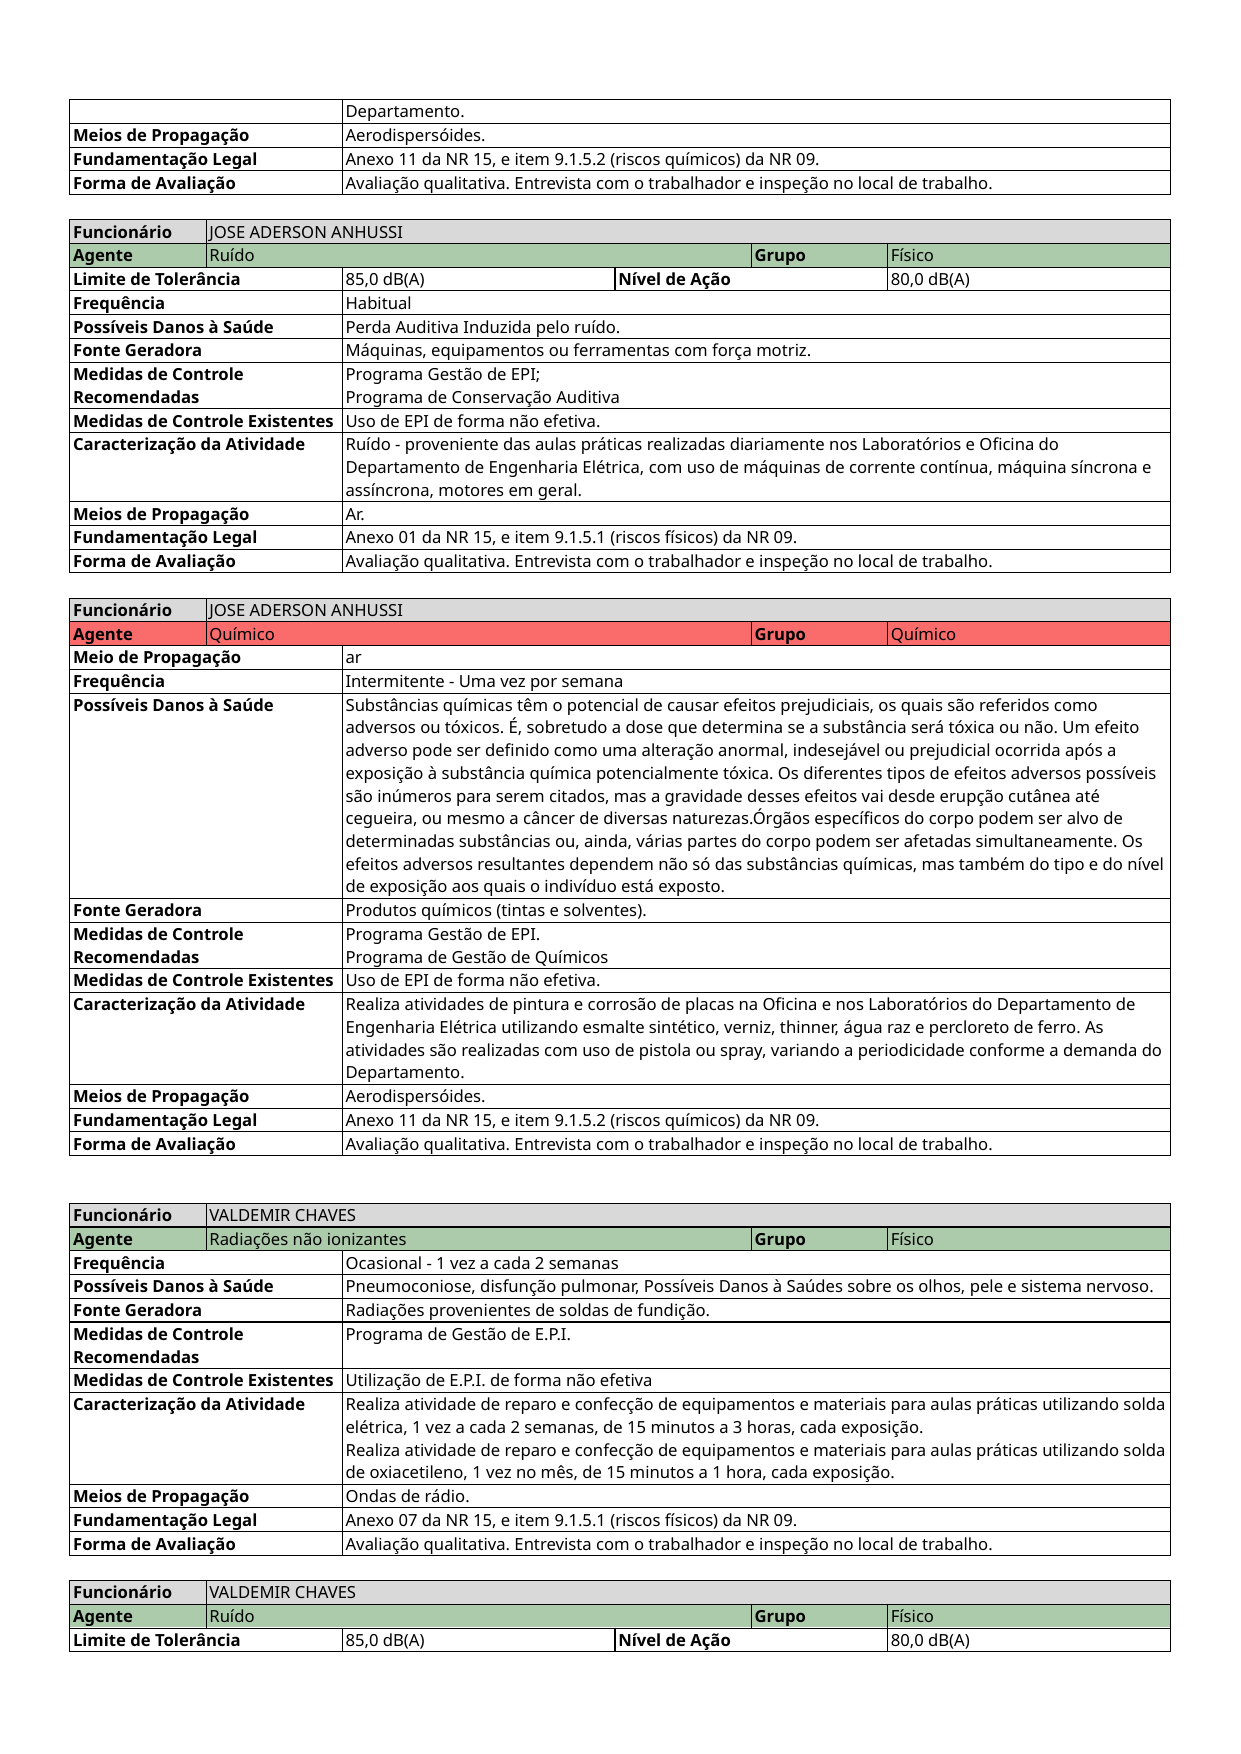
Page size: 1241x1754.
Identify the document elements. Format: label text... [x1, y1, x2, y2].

table_cell Frequência [70, 1251, 342, 1274]
table_cell Físico [888, 244, 1170, 267]
table_cell Nível de Ação [616, 268, 887, 290]
table_cell Frequência [70, 670, 342, 692]
table_cell Medidas de Controle Recomendadas [70, 923, 342, 968]
table_cell Ruído [207, 244, 751, 267]
table_cell Caracterização da Atividade [70, 433, 342, 501]
table_cell Físico [888, 1228, 1170, 1250]
table_cell Anexo 01 da NR 15, e item 9.1.5.1 (riscos físicos) da NR 09. [343, 526, 1170, 548]
table_cell Fundamentação Legal [70, 148, 342, 170]
table_cell Forma de Avaliação [70, 550, 342, 572]
table_cell Fonte Geradora [70, 1299, 342, 1321]
table_cell Aerodispersóides. [343, 124, 1170, 147]
table_cell Possíveis Danos à Saúde [70, 1275, 342, 1298]
table_header JOSE ADERSON ANHUSSI [207, 599, 1170, 621]
table_cell 80,0 dB(A) [888, 268, 1170, 290]
table_cell Fundamentação Legal [70, 1508, 342, 1531]
table_cell Programa Gestão de EPI. Programa de Gestão de Químicos [343, 923, 1170, 968]
table_cell 85,0 dB(A) [343, 268, 614, 290]
table_cell Físico [888, 1605, 1170, 1627]
table_cell Medidas de Controle Recomendadas [70, 363, 342, 408]
table_cell ar [343, 646, 1170, 669]
table_cell Avaliação qualitativa. Entrevista com o trabalhador e inspeção no local de trabalho. [343, 171, 1170, 194]
table_cell Forma de Avaliação [70, 1532, 342, 1555]
table_cell Caracterização da Atividade [70, 993, 342, 1084]
table_cell Fundamentação Legal [70, 526, 342, 548]
table_cell Ondas de rádio. [343, 1485, 1170, 1507]
table_cell Agente [70, 1605, 206, 1627]
table_cell Agente [70, 244, 206, 267]
table_header Funcionário [70, 599, 206, 621]
table_cell Medidas de Controle Existentes [70, 409, 342, 432]
table_cell Medidas de Controle Existentes [70, 1369, 342, 1392]
table_cell Ruído - proveniente das aulas práticas realizadas diariamente nos Laboratórios e Oficina do Departamento de Engenharia Elétrica, com uso de máquinas de corrente contínua, máquina síncrona e assíncrona, motores em geral. [343, 433, 1170, 501]
table_cell Aerodispersóides. [343, 1085, 1170, 1107]
table_cell Meio de Propagação [70, 646, 342, 669]
table_cell Agente [70, 1228, 206, 1250]
table_cell Medidas de Controle Recomendadas [70, 1323, 342, 1368]
table_cell Nível de Ação [616, 1629, 887, 1651]
table_cell Uso de EPI de forma não efetiva. [343, 409, 1170, 432]
table_cell Meios de Propagação [70, 502, 342, 525]
table_cell Máquinas, equipamentos ou ferramentas com força motriz. [343, 339, 1170, 362]
table_cell Caracterização da Atividade [70, 1393, 342, 1483]
table_cell Anexo 11 da NR 15, e item 9.1.5.2 (riscos químicos) da NR 09. [343, 1109, 1170, 1131]
table_cell Radiações provenientes de soldas de fundição. [343, 1299, 1170, 1321]
table_cell Grupo [752, 1228, 887, 1250]
table_cell Forma de Avaliação [70, 171, 342, 194]
table_cell Meios de Propagação [70, 1485, 342, 1507]
table_header Funcionário [70, 1204, 206, 1226]
table_cell Grupo [752, 622, 887, 645]
table_cell Meios de Propagação [70, 124, 342, 147]
table_cell Substâncias químicas têm o potencial de causar efeitos prejudiciais, os quais são referidos como adversos ou tóxicos. É, sobretudo a dose que determina se a substância será tóxica ou não. Um efeito adverso pode ser definido como uma alteração anormal, indesejável ou prejudicial ocorrida após a exposição à substância química potencialmente tóxica. Os diferentes tipos de efeitos adversos possíveis são inúmeros para serem citados, mas a gravidade desses efeitos vai desde erupção cutânea até cegueira, ou mesmo a câncer de diversas naturezas.Órgãos específicos do corpo podem ser alvo de determinadas substâncias ou, ainda, várias partes do corpo podem ser afetadas simultaneamente. Os efeitos adversos resultantes dependem não só das substâncias químicas, mas também do tipo e do nível de exposição aos quais o indivíduo está exposto. [343, 694, 1170, 898]
table_cell Ar. [343, 502, 1170, 525]
table_header VALDEMIR CHAVES [207, 1581, 1170, 1604]
table_cell [70, 100, 342, 123]
table_cell Avaliação qualitativa. Entrevista com o trabalhador e inspeção no local de trabalho. [343, 550, 1170, 572]
table_cell Realiza atividade de reparo e confecção de equipamentos e materiais para aulas práticas utilizando solda elétrica, 1 vez a cada 2 semanas, de 15 minutos a 3 horas, cada exposição. Realiza atividade de reparo e confecção de equipamentos e materiais para aulas práticas utilizando solda de oxiacetileno, 1 vez no mês, de 15 minutos a 1 hora, cada exposição. [343, 1393, 1170, 1483]
table_cell Programa de Gestão de E.P.I. [343, 1323, 1170, 1368]
table_cell Avaliação qualitativa. Entrevista com o trabalhador e inspeção no local de trabalho. [343, 1532, 1170, 1555]
table_cell Produtos químicos (tintas e solventes). [343, 899, 1170, 922]
table_cell Radiações não ionizantes [207, 1228, 751, 1250]
table_cell Programa Gestão de EPI; Programa de Conservação Auditiva [343, 363, 1170, 408]
table_cell Realiza atividades de pintura e corrosão de placas na Oficina e nos Laboratórios do Departamento de Engenharia Elétrica utilizando esmalte sintético, verniz, thinner, água raz e percloreto de ferro. As atividades são realizadas com uso de pistola ou spray, variando a periodicidade conforme a demanda do Departamento. [343, 993, 1170, 1084]
table_cell Possíveis Danos à Saúde [70, 694, 342, 898]
table_cell Perda Auditiva Induzida pelo ruído. [343, 315, 1170, 338]
table_header Funcionário [70, 220, 206, 243]
table_cell Utilização de E.P.I. de forma não efetiva [343, 1369, 1170, 1392]
table_cell Possíveis Danos à Saúde [70, 315, 342, 338]
table_cell Grupo [752, 1605, 887, 1627]
table_cell 85,0 dB(A) [343, 1629, 614, 1651]
table_cell Fonte Geradora [70, 899, 342, 922]
table_cell Departamento. [343, 100, 1170, 123]
table_cell Anexo 07 da NR 15, e item 9.1.5.1 (riscos físicos) da NR 09. [343, 1508, 1170, 1531]
table_cell Pneumoconiose, disfunção pulmonar, Possíveis Danos à Saúdes sobre os olhos, pele e sistema nervoso. [343, 1275, 1170, 1298]
table_cell Intermitente - Uma vez por semana [343, 670, 1170, 692]
table_cell Limite de Tolerância [70, 268, 342, 290]
table_cell Ocasional - 1 vez a cada 2 semanas [343, 1251, 1170, 1274]
table_cell 80,0 dB(A) [888, 1629, 1170, 1651]
table_cell Meios de Propagação [70, 1085, 342, 1107]
table_cell Químico [888, 622, 1170, 645]
table_cell Avaliação qualitativa. Entrevista com o trabalhador e inspeção no local de trabalho. [343, 1132, 1170, 1155]
table_header VALDEMIR CHAVES [207, 1204, 1170, 1226]
table_cell Grupo [752, 244, 887, 267]
table_cell Forma de Avaliação [70, 1132, 342, 1155]
table_cell Frequência [70, 291, 342, 314]
table_cell Químico [207, 622, 751, 645]
table_cell Limite de Tolerância [70, 1629, 342, 1651]
table_cell Medidas de Controle Existentes [70, 969, 342, 992]
table_header Funcionário [70, 1581, 206, 1604]
table_cell Habitual [343, 291, 1170, 314]
table_cell Fonte Geradora [70, 339, 342, 362]
table_cell Fundamentação Legal [70, 1109, 342, 1131]
table_header JOSE ADERSON ANHUSSI [207, 220, 1170, 243]
table_cell Ruído [207, 1605, 751, 1627]
table_cell Uso de EPI de forma não efetiva. [343, 969, 1170, 992]
table_cell Anexo 11 da NR 15, e item 9.1.5.2 (riscos químicos) da NR 09. [343, 148, 1170, 170]
table_cell Agente [70, 622, 206, 645]
